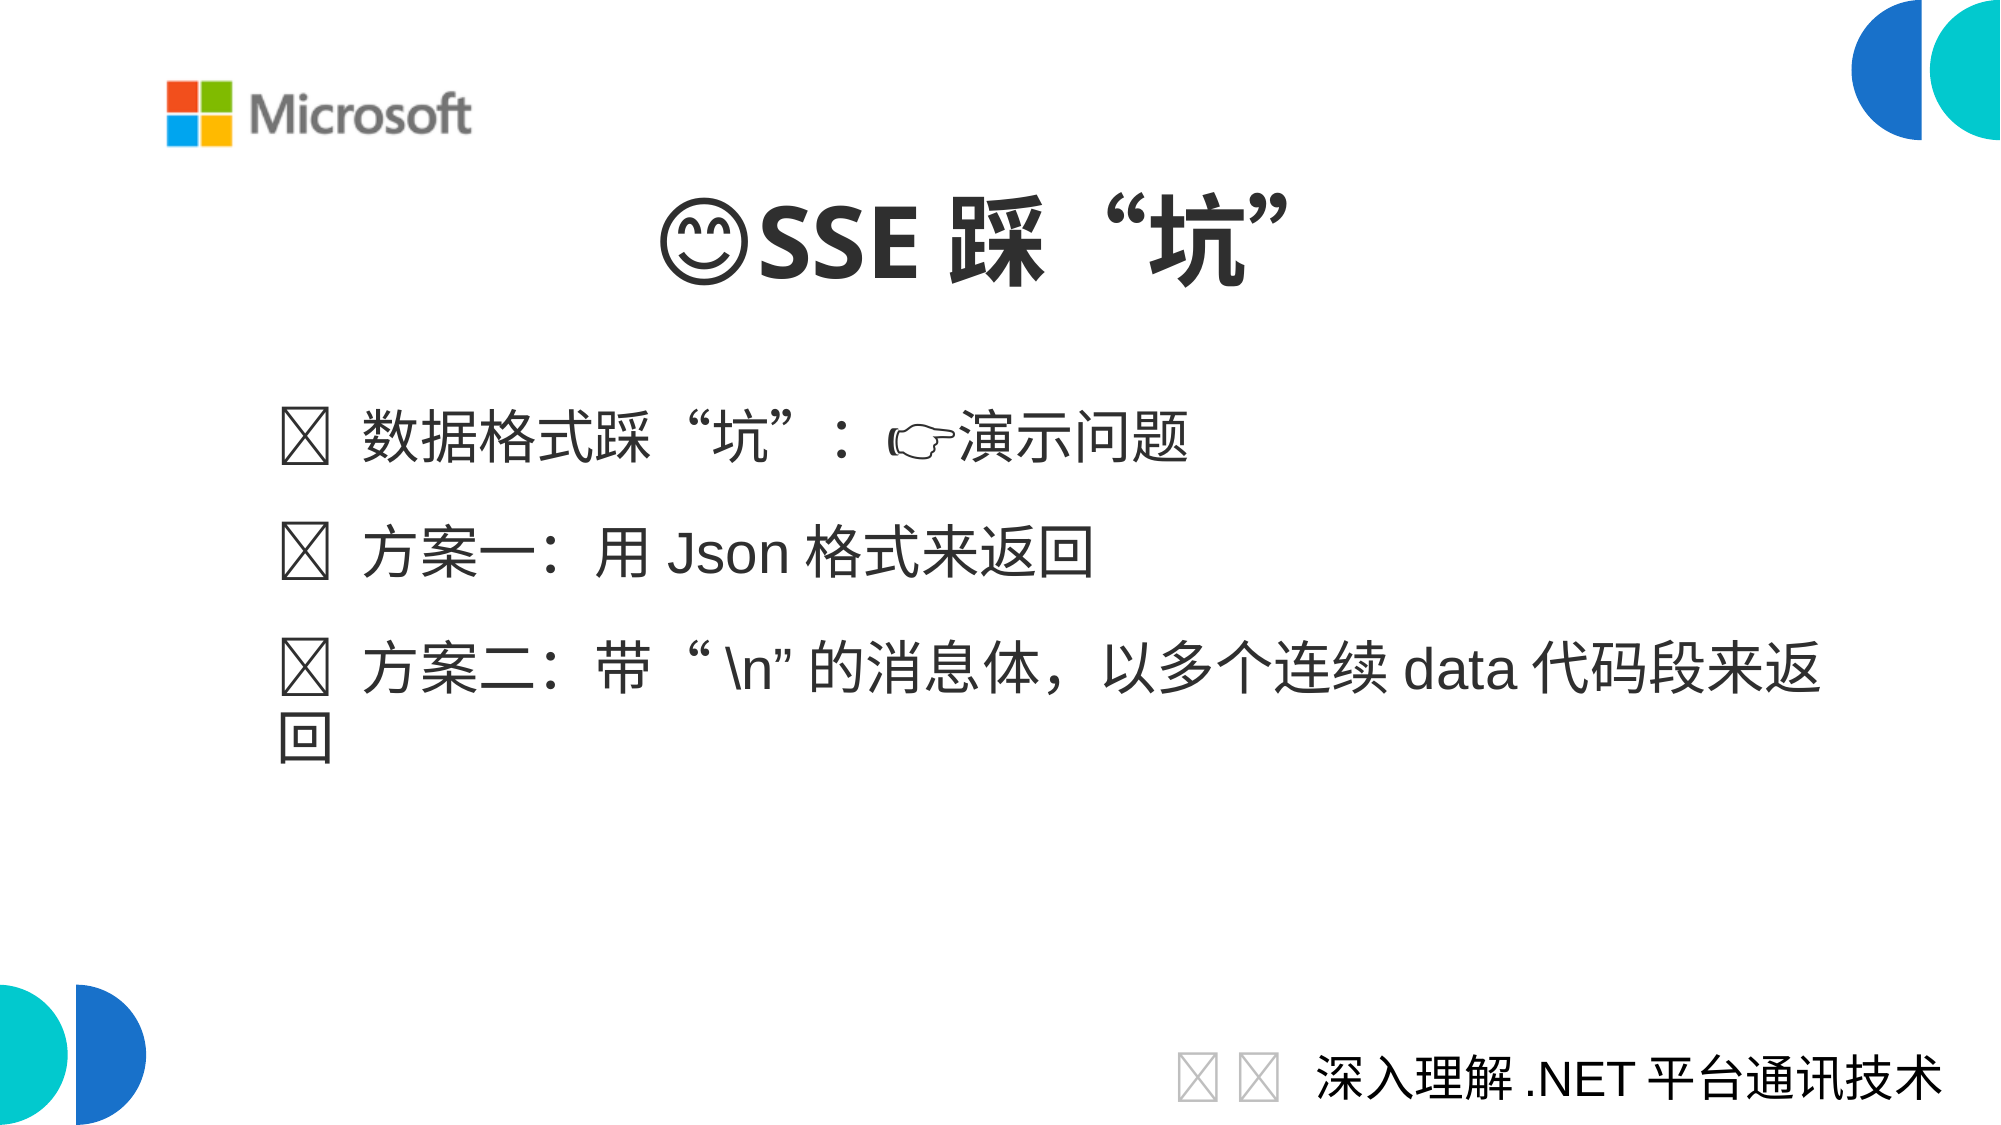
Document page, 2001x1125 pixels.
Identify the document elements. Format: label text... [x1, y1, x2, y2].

subtitle 🚀 🚀 深入理解.NET平台通讯技术 [1173, 1046, 1952, 1107]
title 😊SSE踩“坑” [138, 145, 1862, 332]
picture [85, 41, 552, 189]
text_box 🚀 数据格式踩“坑”：👉演示问题 🚀 方案一：用Json格式来返回 🚀 方案二：带“\n”的消息体，以多个连续data代码段来返回 [261, 392, 1844, 606]
text_box [1702, 6, 2001, 160]
